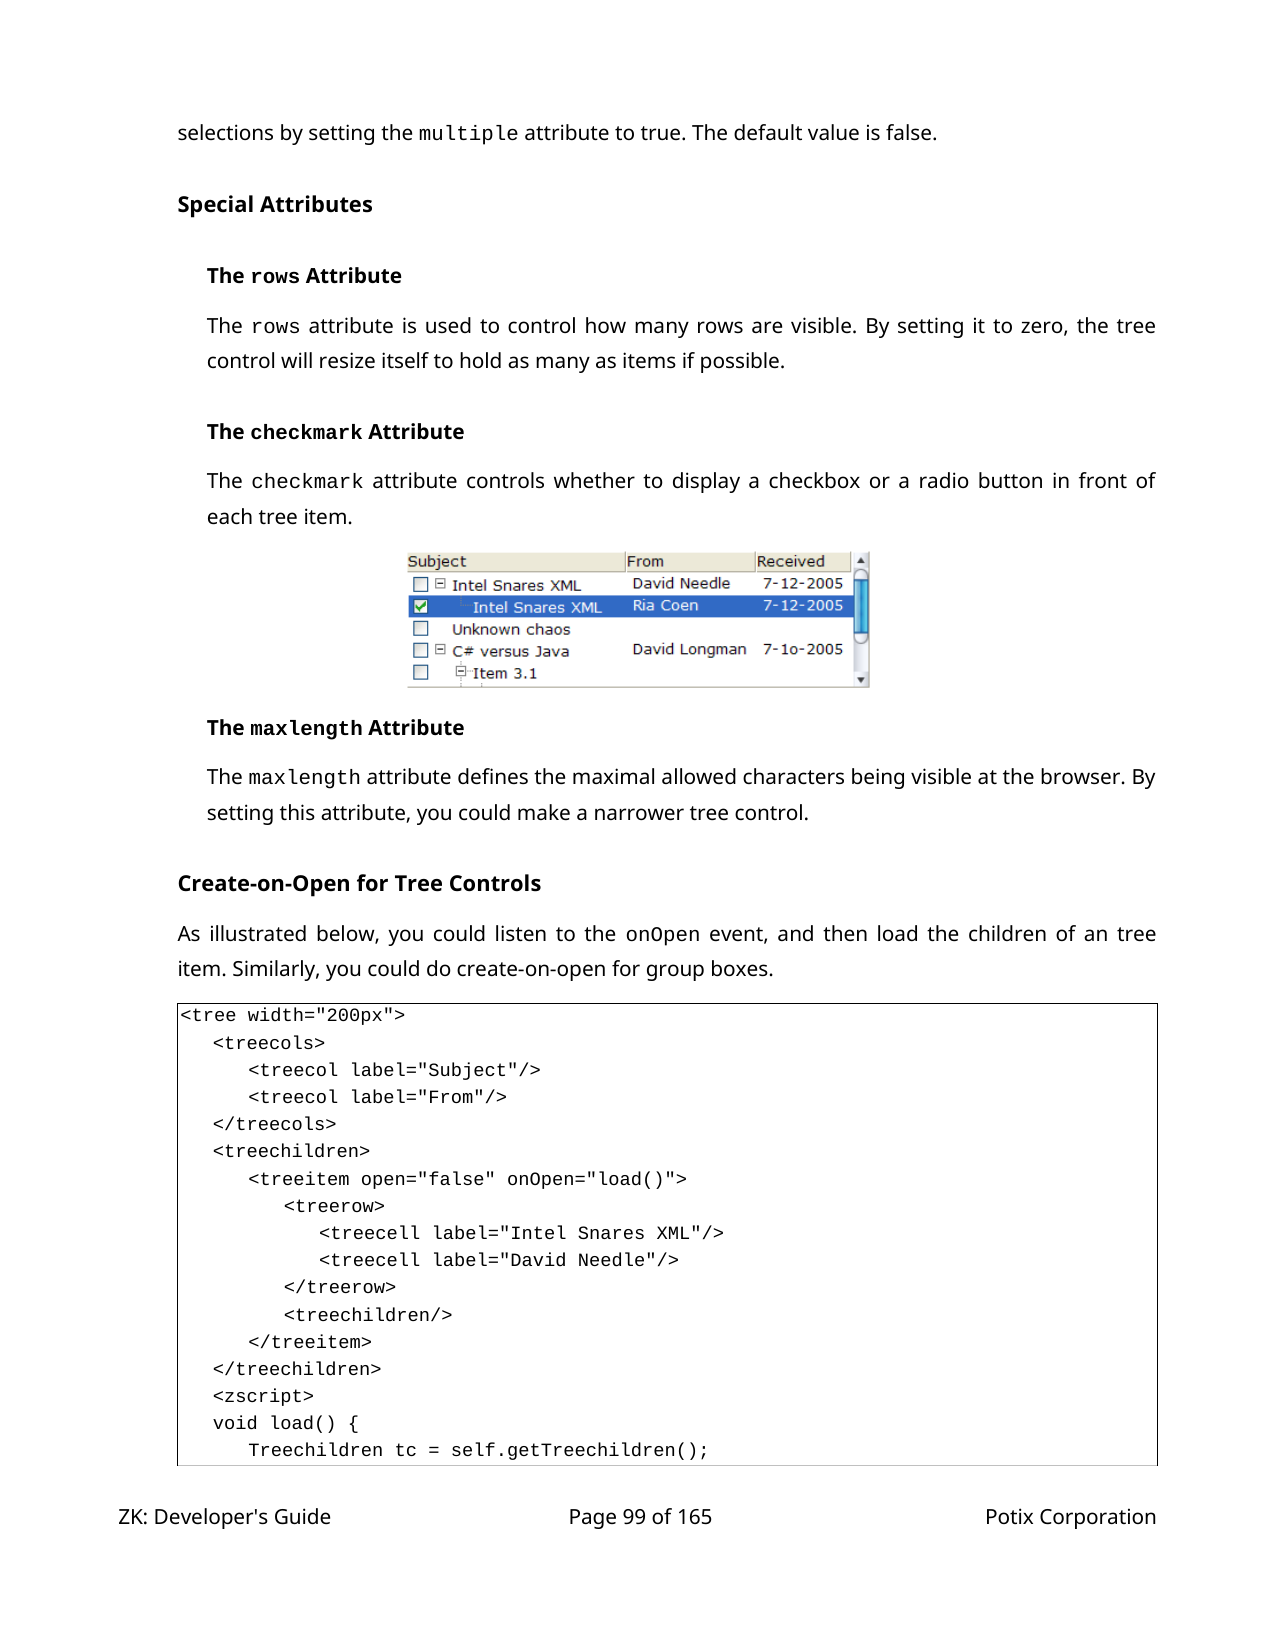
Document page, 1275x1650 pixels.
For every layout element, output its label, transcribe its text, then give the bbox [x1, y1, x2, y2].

text <zscript> [178, 1384, 1157, 1408]
text Treechildren tc = self.getTreechildren(); [178, 1438, 1157, 1465]
picture [403, 547, 872, 689]
text <treechildren> [178, 1139, 1157, 1163]
text </treechildren> [178, 1357, 1157, 1381]
text </treecols> [178, 1112, 1157, 1136]
subtitle Create-on-Open for Tree Controls [177, 868, 1157, 898]
text <treecell label="Intel Snares XML"/> [178, 1221, 1157, 1245]
subtitle The maxlength Attribute [207, 689, 1157, 741]
text <treerow> [178, 1194, 1157, 1218]
text <treecell label="David Needle"/> [178, 1248, 1157, 1272]
text <treecol label="From"/> [178, 1085, 1157, 1109]
subtitle The rows Attribute [207, 262, 1157, 290]
text selections by setting the multiple attribute to true. The default value is false. [177, 118, 1157, 147]
text <treeitem open="false" onOpen="load()"> [178, 1166, 1157, 1191]
text As illustrated below, you could listen to the onOpen event, and then load the children of an tree item. Similarly, you could do create-on-open for group boxes. [177, 919, 1157, 983]
text void load() { [178, 1411, 1157, 1435]
text The checkmark attribute controls whether to display a checkbox or a radio button in front of each tree item. [207, 466, 1157, 530]
subtitle Special Attributes [177, 189, 1157, 219]
text <treecol label="Subject"/> [178, 1058, 1157, 1082]
text The rows attribute is used to control how many rows are visible. By setting it to zero, the tree control will resize itself to hold as many as items if possible. [207, 311, 1157, 374]
text <treechildren/> [178, 1302, 1157, 1327]
text </treeitem> [178, 1329, 1157, 1354]
text The maxlength attribute defines the maximal allowed characters being visible at the browser. By setting this attribute, you could make a narrower tree control. [207, 762, 1157, 826]
text </treerow> [178, 1275, 1157, 1299]
subtitle The checkmark Attribute [207, 417, 1157, 446]
text <treecols> [178, 1031, 1157, 1055]
text <tree width="200px"> [178, 1004, 1157, 1028]
